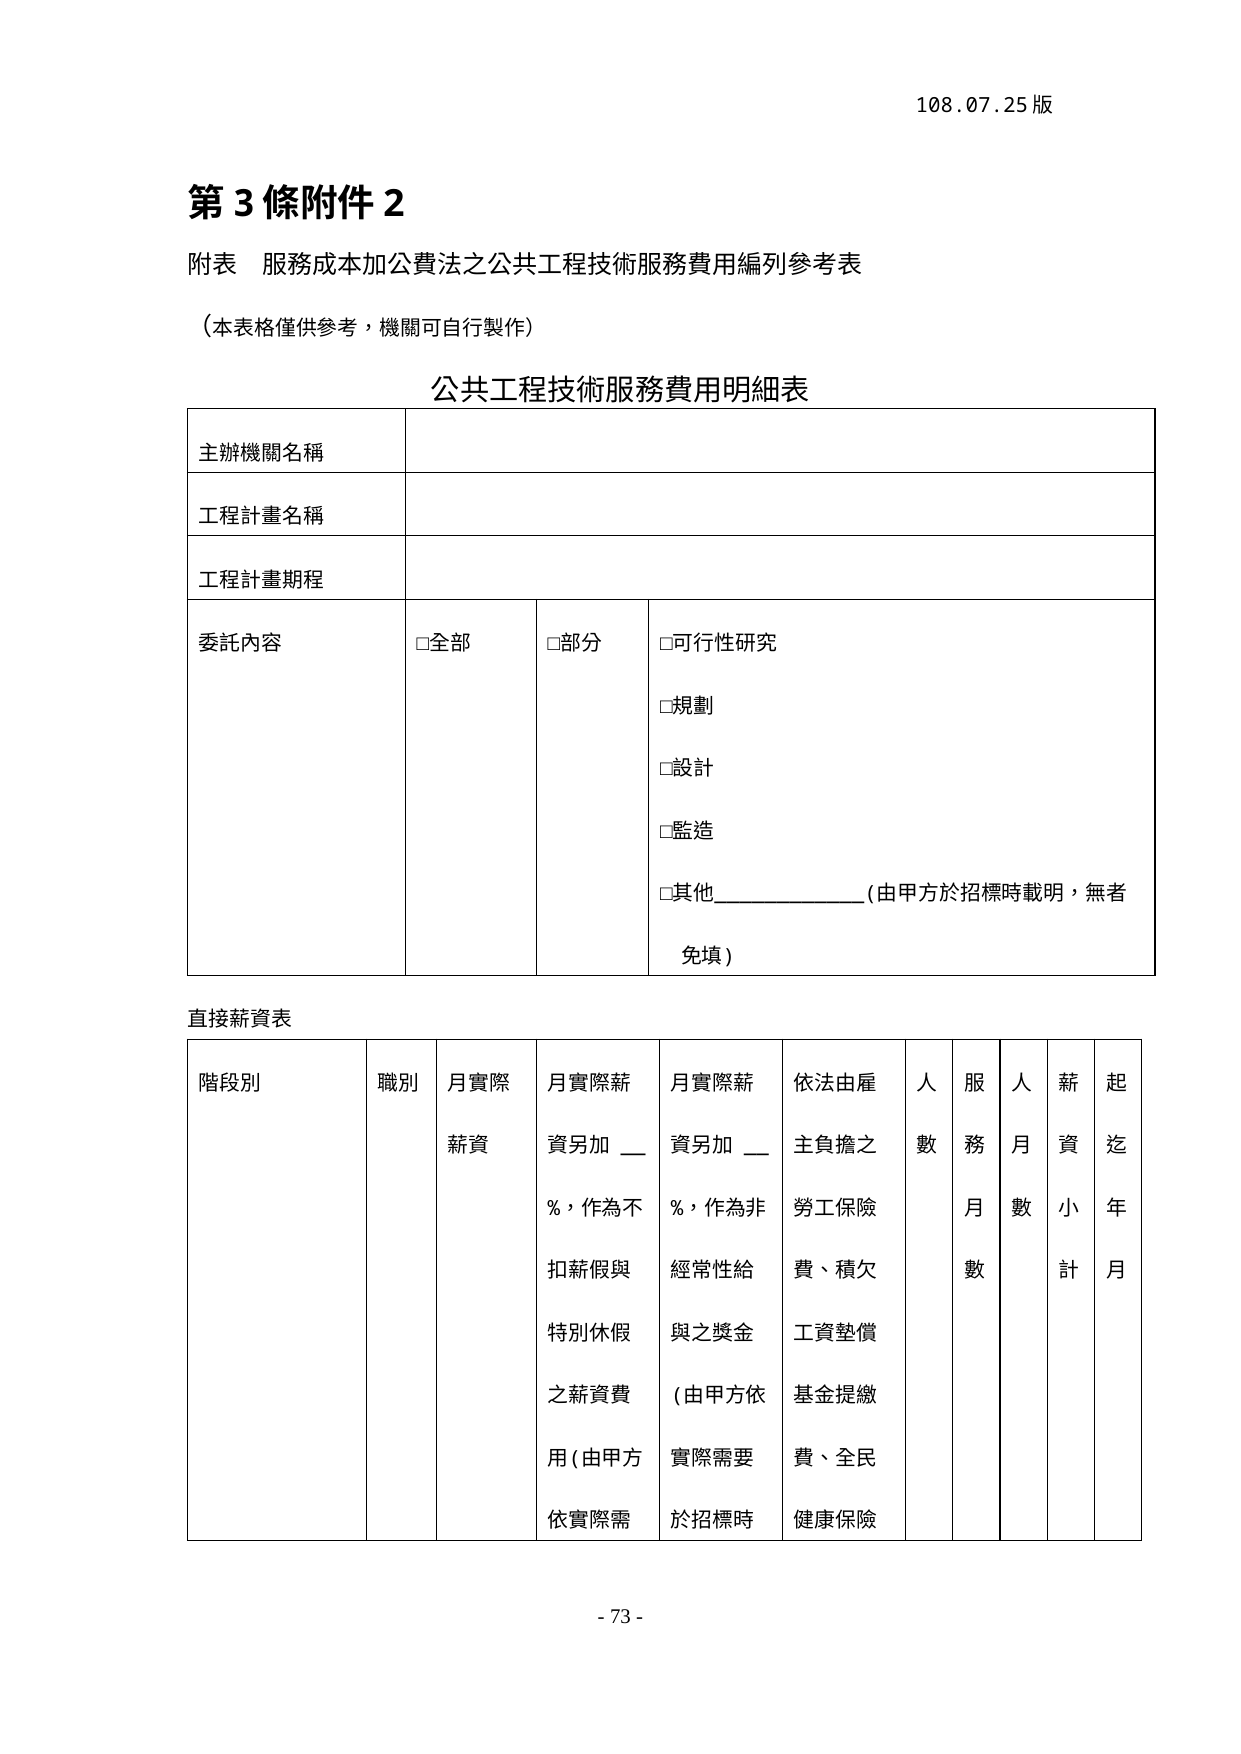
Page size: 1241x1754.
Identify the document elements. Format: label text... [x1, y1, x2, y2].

table_header 職別 [367, 1040, 436, 1539]
table_cell □部分 [537, 600, 648, 975]
table_header [406, 409, 1154, 472]
table_header 人月數 [1001, 1040, 1047, 1539]
table_cell [406, 473, 1154, 535]
table_header 月實際薪資另加 __%，作為不扣薪假與特別休假之薪資費用(由甲方依實際需 [537, 1040, 659, 1539]
table_header 主辦機關名稱 [188, 409, 405, 472]
table_header 階段別 [188, 1040, 366, 1539]
table_header 依法由雇主負擔之勞工保險費、積欠工資墊償基金提繳費、全民健康保險 [783, 1040, 905, 1539]
table_cell □可行性研究 □規劃 □設計 □監造 □其他____________(由甲方於招標時載明，無者免填) [649, 600, 1154, 975]
table_header 月實際薪資另加 __%，作為非經常性給與之獎金(由甲方依實際需要於招標時 [660, 1040, 782, 1539]
table_cell [406, 536, 1154, 599]
table_cell □全部 [406, 600, 536, 975]
table_header 薪資小計 [1048, 1040, 1094, 1539]
table_cell 工程計畫名稱 [188, 473, 405, 535]
table_header 服務月數 [953, 1040, 999, 1539]
table_cell 委託內容 [188, 600, 405, 975]
table_cell 工程計畫期程 [188, 536, 405, 599]
text （本表格僅供參考，機關可自行製作） [187, 283, 1053, 346]
text 公共工程技術服務費用明細表 [187, 346, 1053, 408]
table_header 起迄年月 [1095, 1040, 1141, 1539]
text 附表 服務成本加公費法之公共工程技術服務費用編列參考表 [187, 221, 1053, 283]
text 第3條附件2 [187, 158, 1053, 221]
text 直接薪資表 [187, 976, 1053, 1038]
table_header 月實際薪資 [437, 1040, 536, 1539]
table_header 人數 [906, 1040, 952, 1539]
